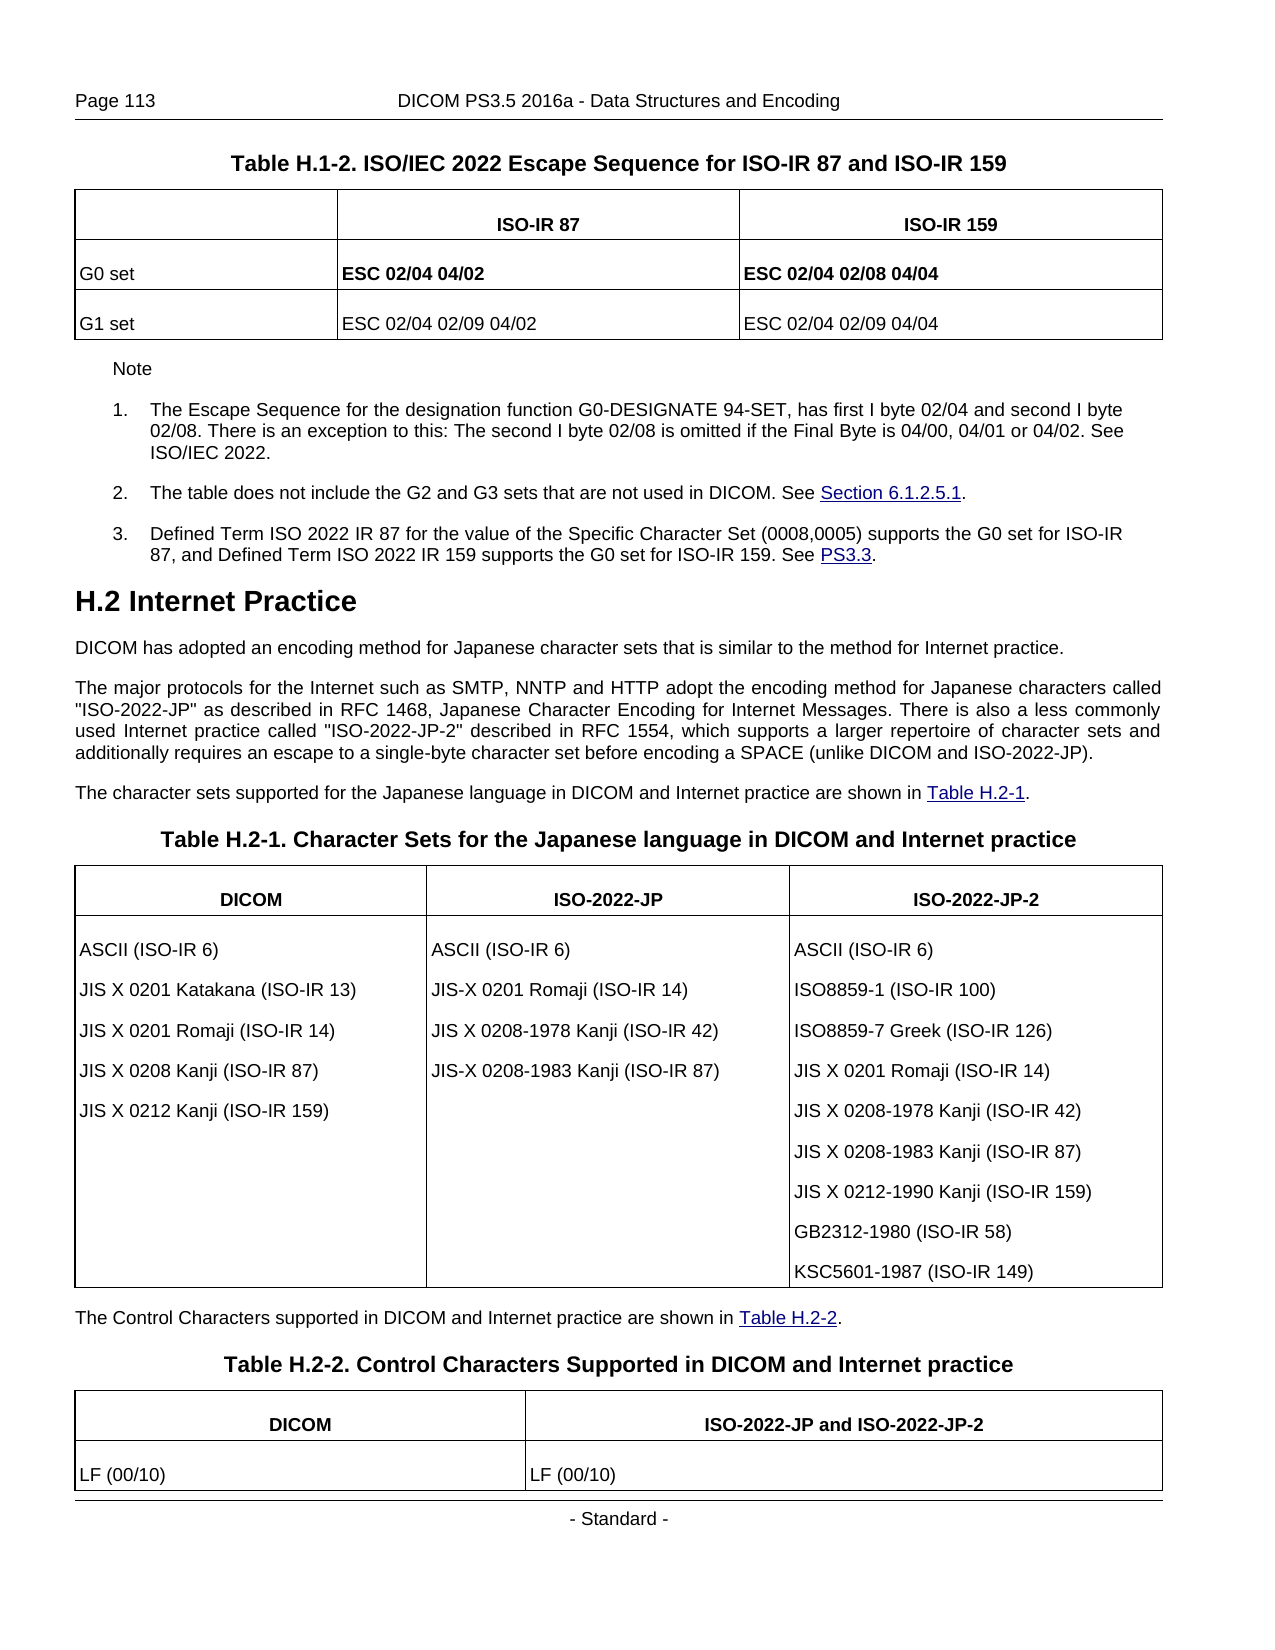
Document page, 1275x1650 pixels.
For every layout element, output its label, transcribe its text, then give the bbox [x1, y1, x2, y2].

table_header ISO-2022-JP-2 [790, 866, 1162, 915]
text H.2 Internet Practice [75, 584, 1162, 618]
table_header DICOM [76, 1391, 525, 1440]
text The character sets supported for the Japanese language in DICOM and Internet practice are shown in Table H.2-1. [75, 782, 1162, 803]
table_cell ASCII (ISO-IR 6) JIS X 0201 Katakana (ISO-IR 13) JIS X 0201 Romaji (ISO-IR 14) JIS X 0208 Kanji (ISO-IR 87) JIS X 0212 Kanji (ISO-IR 159) [76, 916, 426, 1287]
table_cell ESC 02/04 04/02 [338, 240, 739, 289]
list The table does not include the G2 and G3 sets that are not used in DICOM. See Section 6.1.2.5.1. [112, 482, 1125, 503]
table_cell ASCII (ISO-IR 6) ISO8859-1 (ISO-IR 100) ISO8859-7 Greek (ISO-IR 126) JIS X 0201 Romaji (ISO-IR 14) JIS X 0208-1978 Kanji (ISO-IR 42) JIS X 0208-1983 Kanji (ISO-IR 87) JIS X 0212-1990 Kanji (ISO-IR 159) GB2312-1980 (ISO-IR 58) KSC5601-1987 (ISO-IR 149) [790, 916, 1162, 1287]
table_cell ASCII (ISO-IR 6) JIS-X 0201 Romaji (ISO-IR 14) JIS X 0208-1978 Kanji (ISO-IR 42) JIS-X 0208-1983 Kanji (ISO-IR 87) [427, 916, 789, 1287]
text The major protocols for the Internet such as SMTP, NNTP and HTTP adopt the encoding method for Japanese characters called "ISO-2022-JP" as described in RFC 1468, Japanese Character Encoding for Internet Messages. There is also a less commonly used Internet practice called "ISO-2022-JP-2" described in RFC 1554, which supports a larger repertoire of character sets and additionally requires an escape to a single-byte character set before encoding a SPACE (unlike DICOM and ISO-2022-JP). [75, 677, 1162, 763]
text Table H.2-2. Control Characters Supported in DICOM and Internet practice [75, 1351, 1162, 1377]
text The Control Characters supported in DICOM and Internet practice are shown in Table H.2-2. [75, 1307, 1162, 1328]
table_cell ESC 02/04 02/09 04/04 [740, 290, 1162, 338]
text Note [112, 358, 1125, 380]
text DICOM has adopted an encoding method for Japanese character sets that is similar to the method for Internet practice. [75, 636, 1162, 658]
table_header [76, 190, 337, 239]
list The Escape Sequence for the designation function G0-DESIGNATE 94-SET, has first I byte 02/04 and second I byte 02/08. There is an exception to this: The second I byte 02/08 is omitted if the Final Byte is 04/00, 04/01 or 04/02. See ISO/IEC 2022. [112, 398, 1125, 463]
table_cell G0 set [76, 240, 337, 289]
table_header ISO-2022-JP and ISO-2022-JP-2 [526, 1391, 1162, 1440]
table_header ISO-IR 159 [740, 190, 1162, 239]
text Table H.2-1. Character Sets for the Japanese language in DICOM and Internet practice [75, 826, 1162, 852]
table_cell ESC 02/04 02/08 04/04 [740, 240, 1162, 289]
text Table H.1-2. ISO/IEC 2022 Escape Sequence for ISO-IR 87 and ISO-IR 159 [75, 150, 1162, 176]
table_header ISO-IR 87 [338, 190, 739, 239]
list Defined Term ISO 2022 IR 87 for the value of the Specific Character Set (0008,0005) supports the G0 set for ISO-IR 87, and Defined Term ISO 2022 IR 159 supports the G0 set for ISO-IR 159. See PS3.3. [112, 522, 1125, 565]
table_cell ESC 02/04 02/09 04/02 [338, 290, 739, 338]
table_header DICOM [76, 866, 426, 915]
table_cell LF (00/10) [526, 1441, 1162, 1490]
table_header ISO-2022-JP [427, 866, 789, 915]
table_cell G1 set [76, 290, 337, 338]
table_cell LF (00/10) [76, 1441, 525, 1490]
